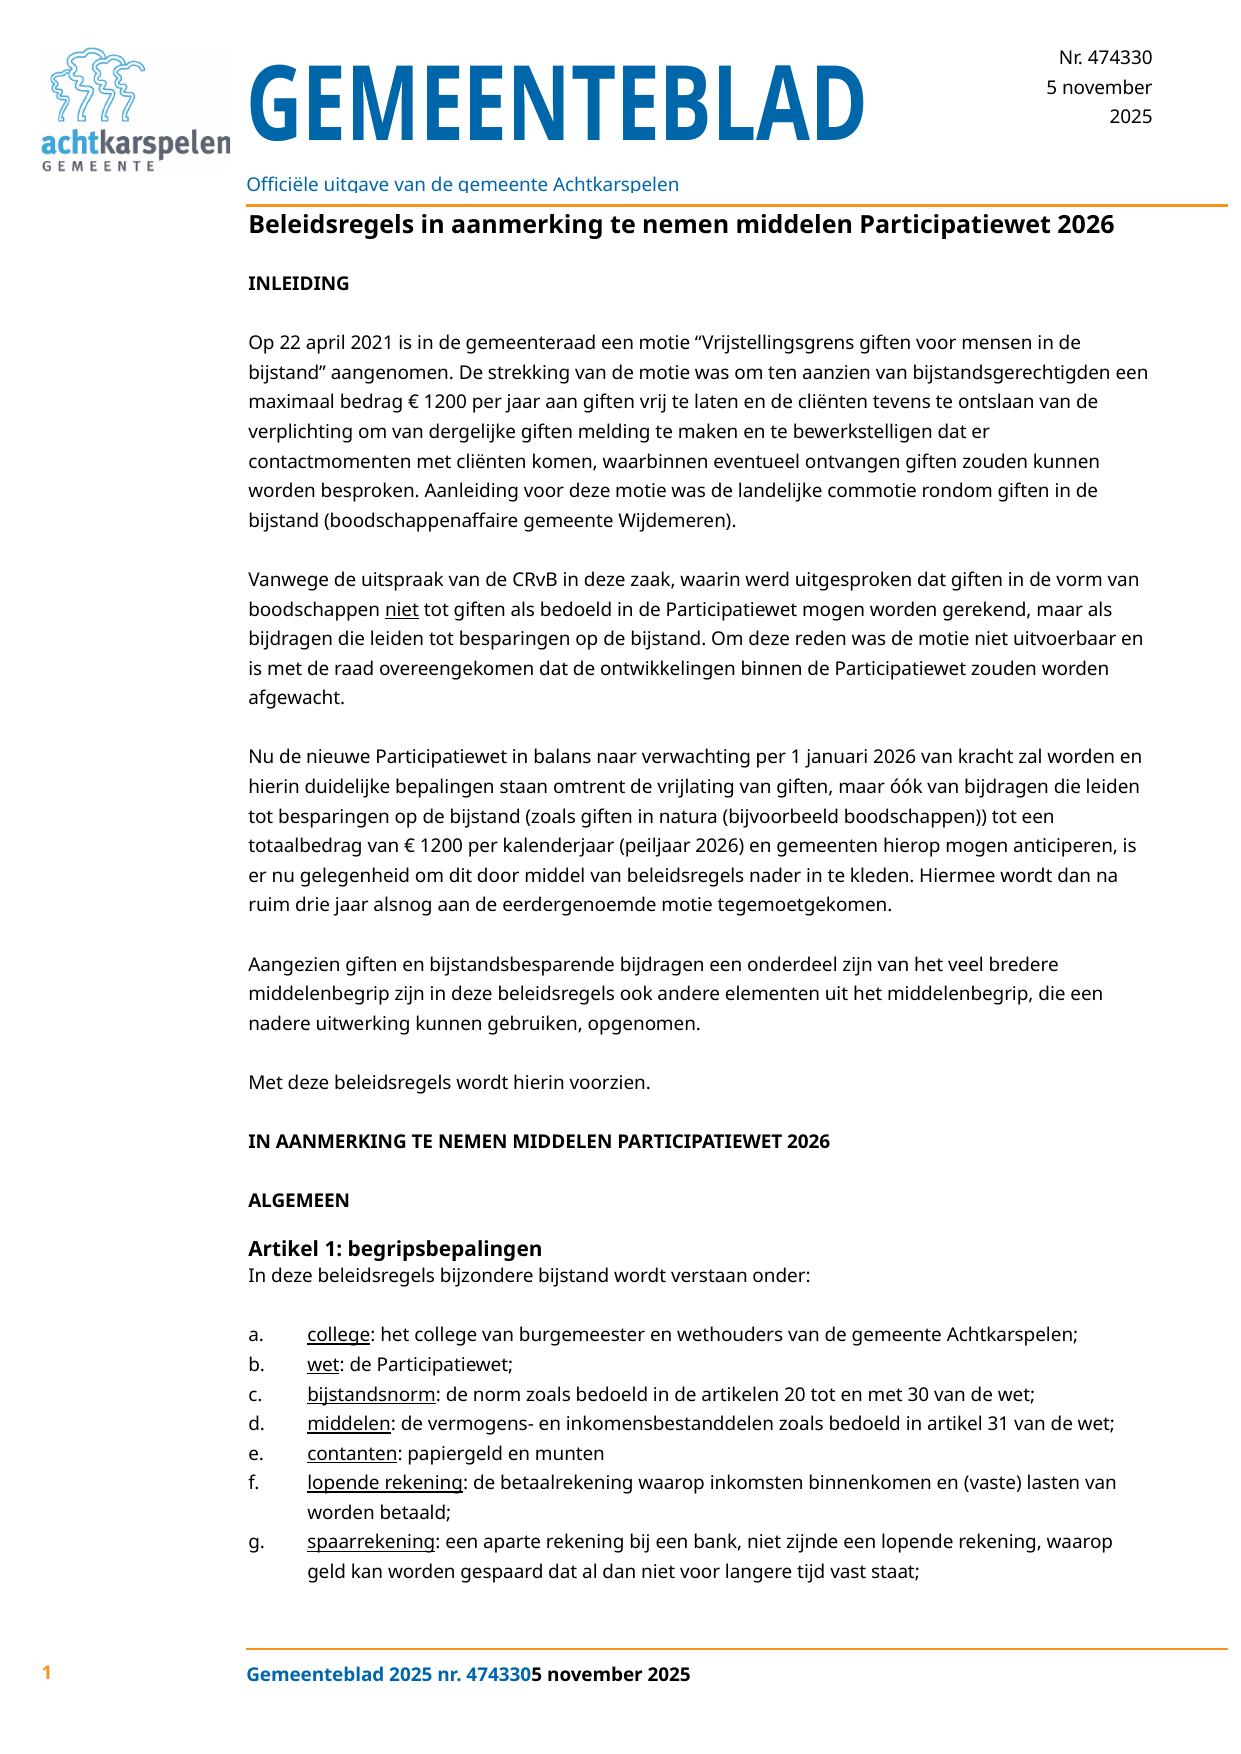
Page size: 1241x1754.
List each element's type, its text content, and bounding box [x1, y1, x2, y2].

picture [41, 47, 231, 172]
text In deze beleidsregels bijzondere bijstand wordt verstaan onder: [248, 1262, 1152, 1288]
list bijstandsnorm: de norm zoals bedoeld in de artikelen 20 tot en met 30 van de wet; [248, 1381, 1152, 1406]
text Op 22 april 2021 is in de gemeenteraad een motie “Vrijstellingsgrens giften voor mensen in de bijstand” aangenomen. De strekking van de motie was om ten aanzien van bijstandsgerechtigden een maximaal bedrag € 1200 per jaar aan giften vrij te laten en de cliënten tevens te ontslaan van de verplichting om van dergelijke giften melding te maken en te bewerkstelligen dat er contactmomenten met cliënten komen, waarbinnen eventueel ontvangen giften zouden kunnen worden besproken. Aanleiding voor deze motie was de landelijke commotie rondom giften in de bijstand (boodschappenaffaire gemeente Wijdemeren). [248, 329, 1152, 533]
text Met deze beleidsregels wordt hierin voorzien. [248, 1069, 1152, 1095]
text Artikel 1: begripsbepalingen [248, 1234, 1152, 1262]
text ALGEMEEN [248, 1187, 1152, 1213]
list lopende rekening: de betaalrekening waarop inkomsten binnenkomen en (vaste) lasten van worden betaald; [248, 1469, 1152, 1525]
list spaarrekening: een aparte rekening bij een bank, niet zijnde een lopende rekening, waarop geld kan worden gespaard dat al dan niet voor langere tijd vast staat; [248, 1529, 1152, 1584]
text Vanwege de uitspraak van de CRvB in deze zaak, waarin werd uitgesproken dat giften in de vorm van boodschappen niet tot giften als bedoeld in de Participatiewet mogen worden gerekend, maar als bijdragen die leiden tot besparingen op de bijstand. Om deze reden was de motie niet uitvoerbaar en is met de raad overeengekomen dat de ontwikkelingen binnen de Participatiewet zouden worden afgewacht. [248, 566, 1152, 710]
list college: het college van burgemeester en wethouders van de gemeente Achtkarspelen; [248, 1322, 1152, 1347]
text IN AANMERKING TE NEMEN MIDDELEN PARTICIPATIEWET 2026 [248, 1128, 1152, 1154]
text Aangezien giften en bijstandsbesparende bijdragen een onderdeel zijn van het veel bredere middelenbegrip zijn in deze beleidsregels ook andere elementen uit het middelenbegrip, die een nadere uitwerking kunnen gebruiken, opgenomen. [248, 951, 1152, 1036]
text INLEIDING [248, 270, 1152, 296]
text Nu de nieuwe Participatiewet in balans naar verwachting per 1 januari 2026 van kracht zal worden en hierin duidelijke bepalingen staan omtrent de vrijlating van giften, maar óók van bijdragen die leiden tot besparingen op de bijstand (zoals giften in natura (bijvoorbeeld boodschappen)) tot een totaalbedrag van € 1200 per kalenderjaar (peiljaar 2026) en gemeenten hierop mogen anticiperen, is er nu gelegenheid om dit door middel van beleidsregels nader in te kleden. Hiermee wordt dan na ruim drie jaar alsnog aan de eerdergenoemde motie tegemoetgekomen. [248, 744, 1152, 917]
list contanten: papiergeld en munten [248, 1440, 1152, 1466]
list wet: de Participatiewet; [248, 1351, 1152, 1377]
list middelen: de vermogens- en inkomensbestanddelen zoals bedoeld in artikel 31 van de wet; [248, 1410, 1152, 1436]
text Beleidsregels in aanmerking te nemen middelen Participatiewet 2026 [248, 207, 1152, 241]
